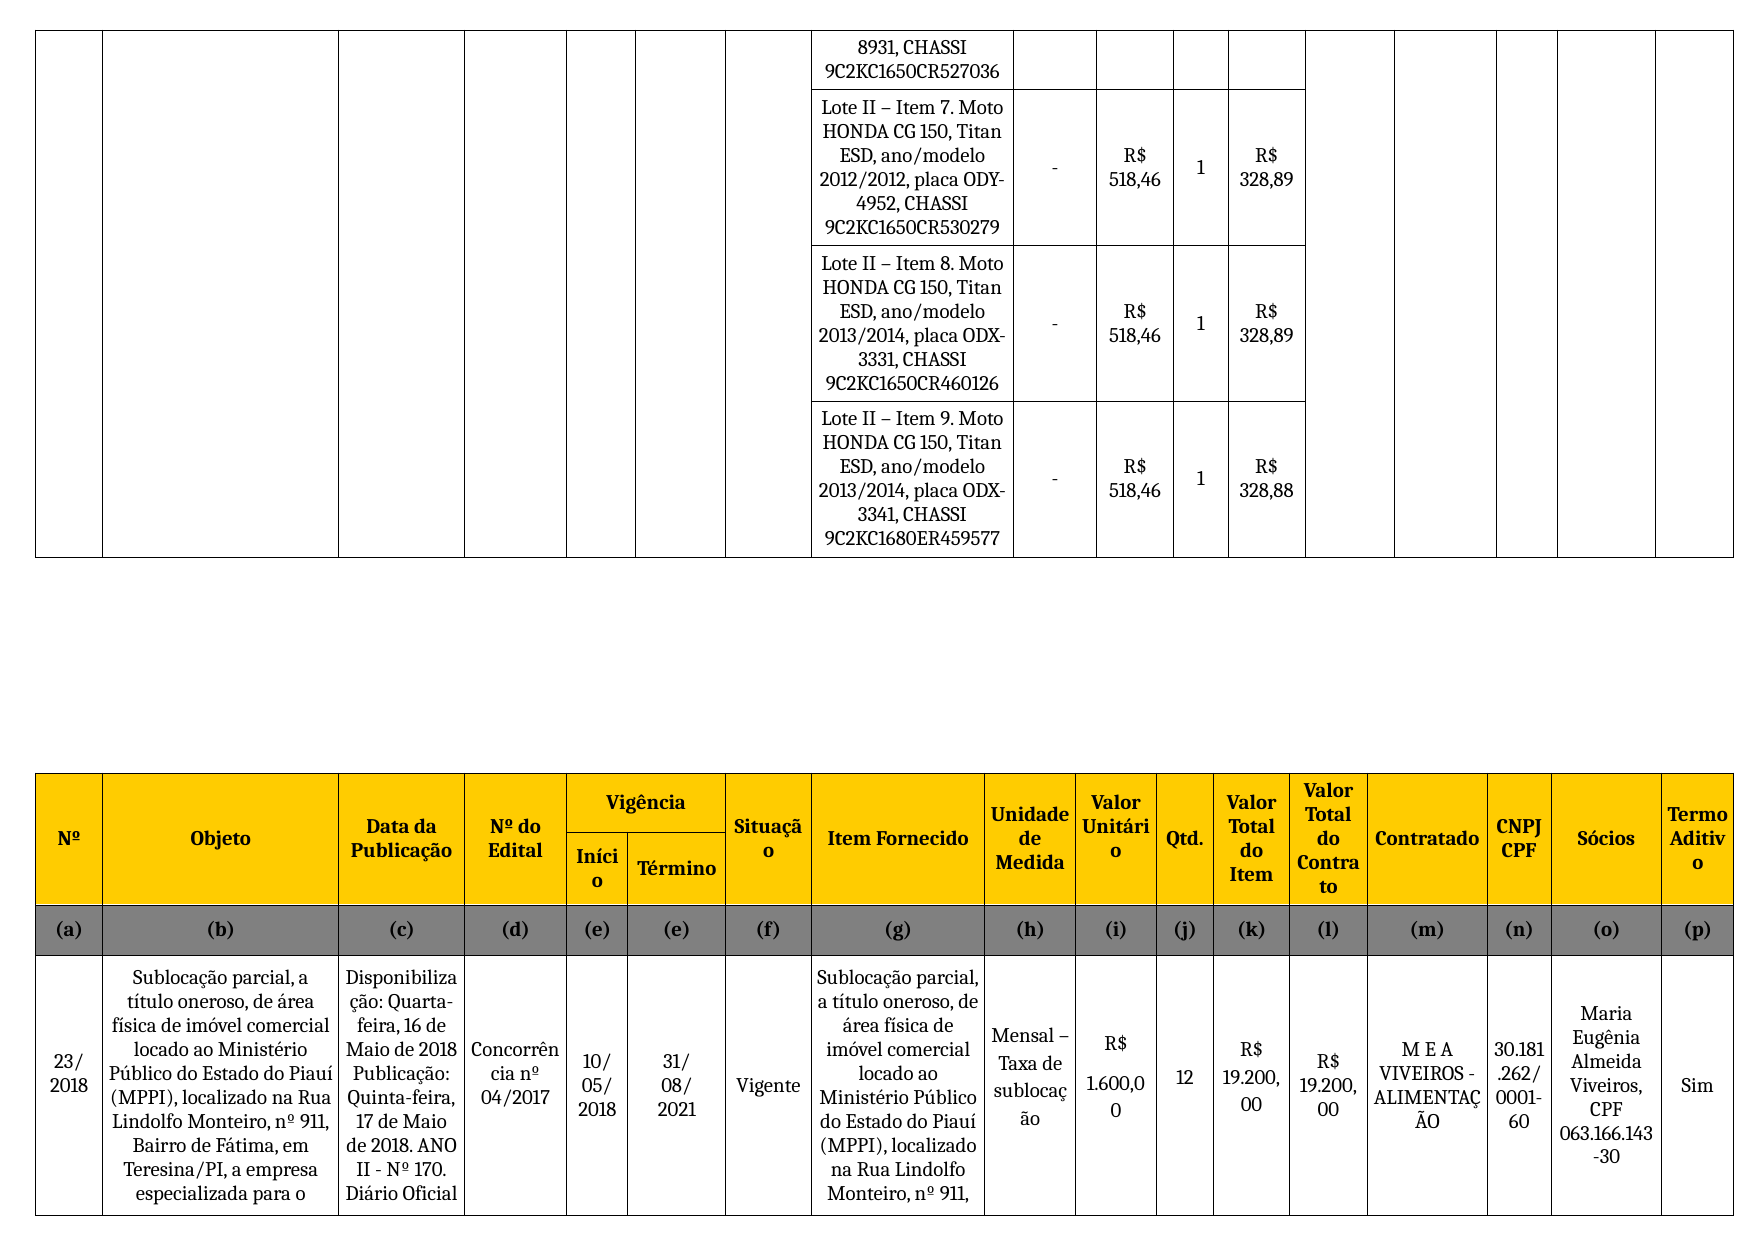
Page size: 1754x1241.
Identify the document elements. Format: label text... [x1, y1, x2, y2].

table_cell 1 [1174, 90, 1228, 245]
table_cell R$ 19.200,00 [1214, 956, 1289, 1215]
table_cell [36, 31, 102, 557]
table_cell [1395, 31, 1496, 557]
table_cell [1656, 31, 1733, 557]
table_header Nº [36, 774, 102, 904]
table_cell (c) [339, 906, 464, 955]
table_cell [1558, 31, 1655, 557]
table_cell R$ 328,89 [1229, 90, 1305, 245]
table_cell [636, 31, 725, 557]
table_header Situação [726, 774, 811, 904]
table_cell - [1014, 90, 1096, 245]
table_header Contratado [1368, 774, 1487, 904]
table_cell [103, 31, 338, 557]
table_header Sócios [1552, 774, 1661, 904]
table_cell (a) [36, 906, 102, 955]
table_cell Sublocação parcial, a título oneroso, de área física de imóvel comercial locado ao Ministério Público do Estado do Piauí (MPPI), localizado na Rua Lindolfo Monteiro, nº 911, Bairro de Fátima, em Teresina/PI, a empresa especializada para o [103, 956, 338, 1215]
table_cell Vigente [726, 956, 811, 1215]
table_cell (d) [465, 906, 566, 955]
table_cell [1497, 31, 1557, 557]
table_cell Término [628, 833, 725, 904]
table_header Termo Aditivo [1662, 774, 1733, 904]
table_cell (p) [1662, 906, 1733, 955]
table_cell R$ 518,46 [1097, 246, 1173, 401]
table_cell Lote II – Item 9. Moto HONDA CG 150, Titan ESD, ano/modelo 2013/2014, placa ODX-3341, CHASSI 9C2KC1680ER459577 [812, 402, 1013, 557]
table_cell [1229, 31, 1305, 89]
table_cell Início [567, 833, 627, 904]
table_cell 31/ 08/ 2021 [628, 956, 725, 1215]
table_cell R$ 328,88 [1229, 402, 1305, 557]
table_header Data da Publicação [339, 774, 464, 904]
table_cell - [1014, 402, 1096, 557]
table_cell (i) [1076, 906, 1156, 955]
table_cell (b) [103, 906, 338, 955]
table_cell (e) [628, 906, 725, 955]
table_cell Disponibilização: Quarta-feira, 16 de Maio de 2018 Publicação: Quinta-feira, 17 de Maio de 2018. ANO II - Nº 170. Diário Oficial [339, 956, 464, 1215]
table_cell [1174, 31, 1228, 89]
table_cell Lote II – Item 8. Moto HONDA CG 150, Titan ESD, ano/modelo 2013/2014, placa ODX-3331, CHASSI 9C2KC1650CR460126 [812, 246, 1013, 401]
table_cell [339, 31, 464, 557]
table_cell (f) [726, 906, 811, 955]
table_cell Maria Eugênia Almeida Viveiros, CPF 063.166.143-30 [1552, 956, 1661, 1215]
table_cell Sublocação parcial, a título oneroso, de área física de imóvel comercial locado ao Ministério Público do Estado do Piauí (MPPI), localizado na Rua Lindolfo Monteiro, nº 911, [812, 956, 984, 1215]
table_cell [1097, 31, 1173, 89]
table_header Qtd. [1157, 774, 1213, 904]
table_cell 1 [1174, 246, 1228, 401]
table_cell R$ 19.200,00 [1290, 956, 1367, 1215]
table_cell 23/ 2018 [36, 956, 102, 1215]
table_cell Mensal – Taxa de sublocação [985, 956, 1075, 1215]
table_cell [465, 31, 566, 557]
table_cell (e) [567, 906, 627, 955]
table_cell (o) [1552, 906, 1661, 955]
table_cell 10/ 05/ 2018 [567, 956, 627, 1215]
table_cell (j) [1157, 906, 1213, 955]
table_header Nº do Edital [465, 774, 566, 904]
table_header CNPJ CPF [1488, 774, 1551, 904]
table_cell 12 [1157, 956, 1213, 1215]
table_cell - [1014, 246, 1096, 401]
table_cell [726, 31, 811, 557]
table_cell (l) [1290, 906, 1367, 955]
table_cell - [1014, 31, 1096, 89]
table_header Valor Total do Item [1214, 774, 1289, 904]
table_cell R$ 518,46 [1097, 90, 1173, 245]
table_cell 30.181.262/0001-60 [1488, 956, 1551, 1215]
table_cell Concorrência nº 04/2017 [465, 956, 566, 1215]
table_header Vigência [567, 774, 725, 832]
table_cell (m) [1368, 906, 1487, 955]
table_header Item Fornecido [812, 774, 984, 904]
table_header Valor Total do Contrato [1290, 774, 1367, 904]
table_cell (k) [1214, 906, 1289, 955]
table_cell (g) [812, 906, 984, 955]
table_cell [567, 31, 635, 557]
table_cell (h) [985, 906, 1075, 955]
table_cell 8931, CHASSI 9C2KC1650CR527036 [812, 31, 1013, 89]
table_header Unidade de Medida [985, 774, 1075, 904]
table_header Valor Unitário [1076, 774, 1156, 904]
table_cell (n) [1488, 906, 1551, 955]
table_cell Sim [1662, 956, 1733, 1215]
table_cell R$ 328,89 [1229, 246, 1305, 401]
table_cell R$ 518,46 [1097, 402, 1173, 557]
table_cell Lote II – Item 7. Moto HONDA CG 150, Titan ESD, ano/modelo 2012/2012, placa ODY-4952, CHASSI 9C2KC1650CR530279 [812, 90, 1013, 245]
table_header Objeto [103, 774, 338, 904]
table_cell 1 [1174, 402, 1228, 557]
table_cell R$ 1.600,00 [1076, 956, 1156, 1215]
table_cell [1306, 31, 1394, 557]
table_cell M E A VIVEIROS - ALIMENTAÇÃO [1368, 956, 1487, 1215]
